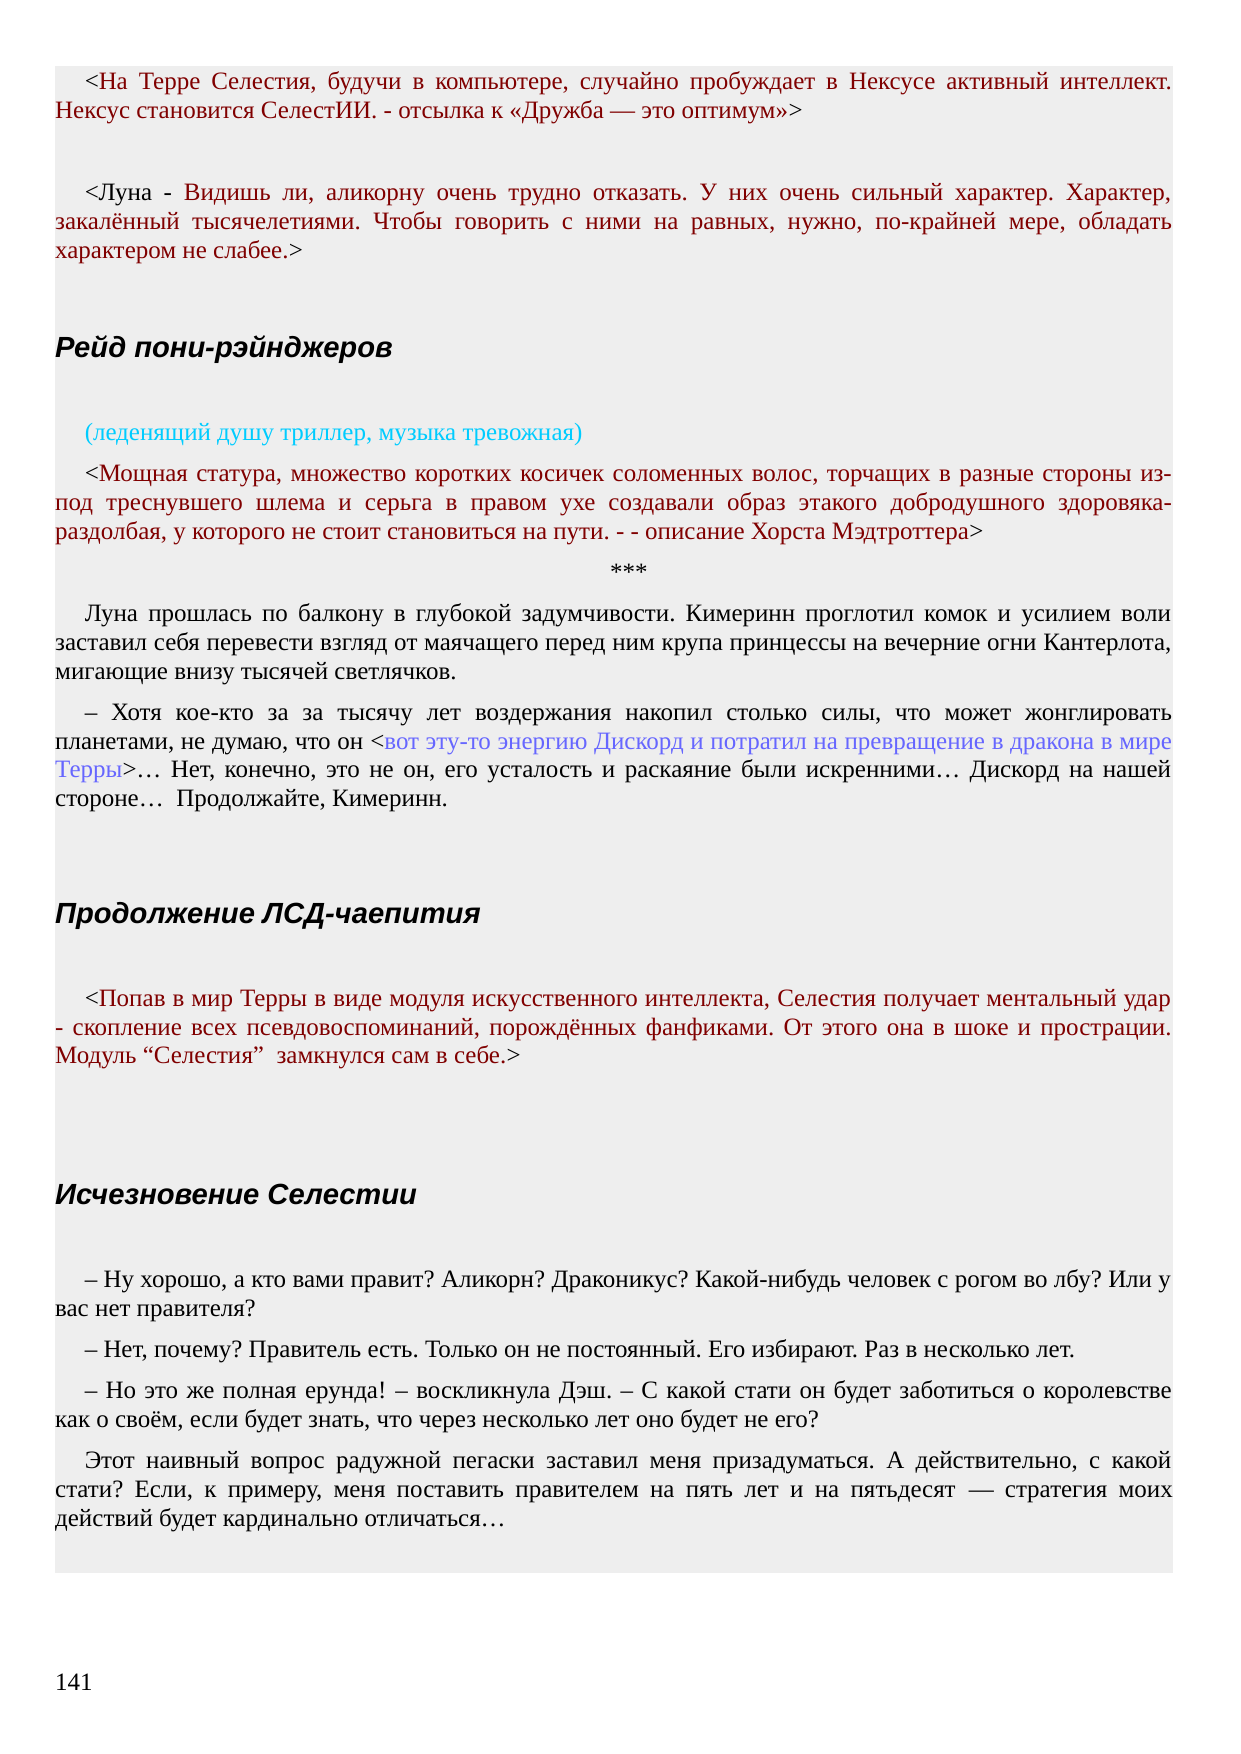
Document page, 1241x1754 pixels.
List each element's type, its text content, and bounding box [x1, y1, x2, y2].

text (леденящий душу триллер, музыка тревожная) [55, 417, 1173, 446]
subtitle Исчезновение Селестии [55, 1177, 1173, 1210]
text <Луна - Видишь ли, аликорну очень трудно отказать. У них очень сильный характер. Характер, закалённый тысячелетиями. Чтобы говорить с ними на равных, нужно, по-крайней мере, обладать характером не слабее.> [55, 177, 1173, 263]
text <Попав в мир Терры в виде модуля искусственного интеллекта, Селестия получает ментальный удар - скопление всех псевдовоспоминаний, порождённых фанфиками. От этого она в шоке и прострации. Модуль “Селестия” замкнулся сам в себе.> [55, 983, 1173, 1069]
subtitle Продолжение ЛСД-чаепития [55, 896, 1173, 929]
text – Ну хорошо, а кто вами правит? Аликорн? Драконикус? Какой-нибудь человек с рогом во лбу? Или у вас нет правителя? [55, 1264, 1173, 1321]
text – Хотя кое-кто за за тысячу лет воздержания накопил столько силы, что может жонглировать планетами, не думаю, что он <вот эту-то энергию Дискорд и потратил на превращение в дракона в мире Терры>… Нет, конечно, это не он, его усталость и раскаяние были искренними… Дискорд на нашей стороне… Продолжайте, Кимеринн. [55, 697, 1173, 812]
text Луна прошлась по балкону в глубокой задумчивости. Кимеринн проглотил комок и усилием воли заставил себя перевести взгляд от маячащего перед ним крупа принцессы на вечерние огни Кантерлота, мигающие внизу тысячей светлячков. [55, 598, 1173, 684]
text Этот наивный вопрос радужной пегаски заставил меня призадуматься. А действительно, с какой стати? Если, к примеру, меня поставить правителем на пять лет и на пятьдесят — стратегия моих действий будет кардинально отличаться… [55, 1445, 1173, 1531]
text <На Терре Селестия, будучи в компьютере, случайно пробуждает в Нексусе активный интеллект. Нексус становится СелестИИ. - отсылка к «Дружба — это оптимум»> [55, 66, 1173, 123]
subtitle Рейд пони-рэйнджеров [55, 330, 1173, 363]
text *** [55, 557, 1173, 586]
text – Нет, почему? Правитель есть. Только он не постоянный. Его избирают. Раз в несколько лет. [55, 1334, 1173, 1363]
text – Но это же полная ерунда! – воскликнула Дэш. – С какой стати он будет заботиться о королевстве как о своём, если будет знать, что через несколько лет оно будет не его? [55, 1375, 1173, 1433]
text <Мощная статура, множество коротких косичек соломенных волос, торчащих в разные стороны из-под треснувшего шлема и серьга в правом ухе создавали образ этакого добродушного здоровяка-раздолбая, у которого не стоит становиться на пути. - - описание Хорста Мэдтроттера> [55, 458, 1173, 544]
